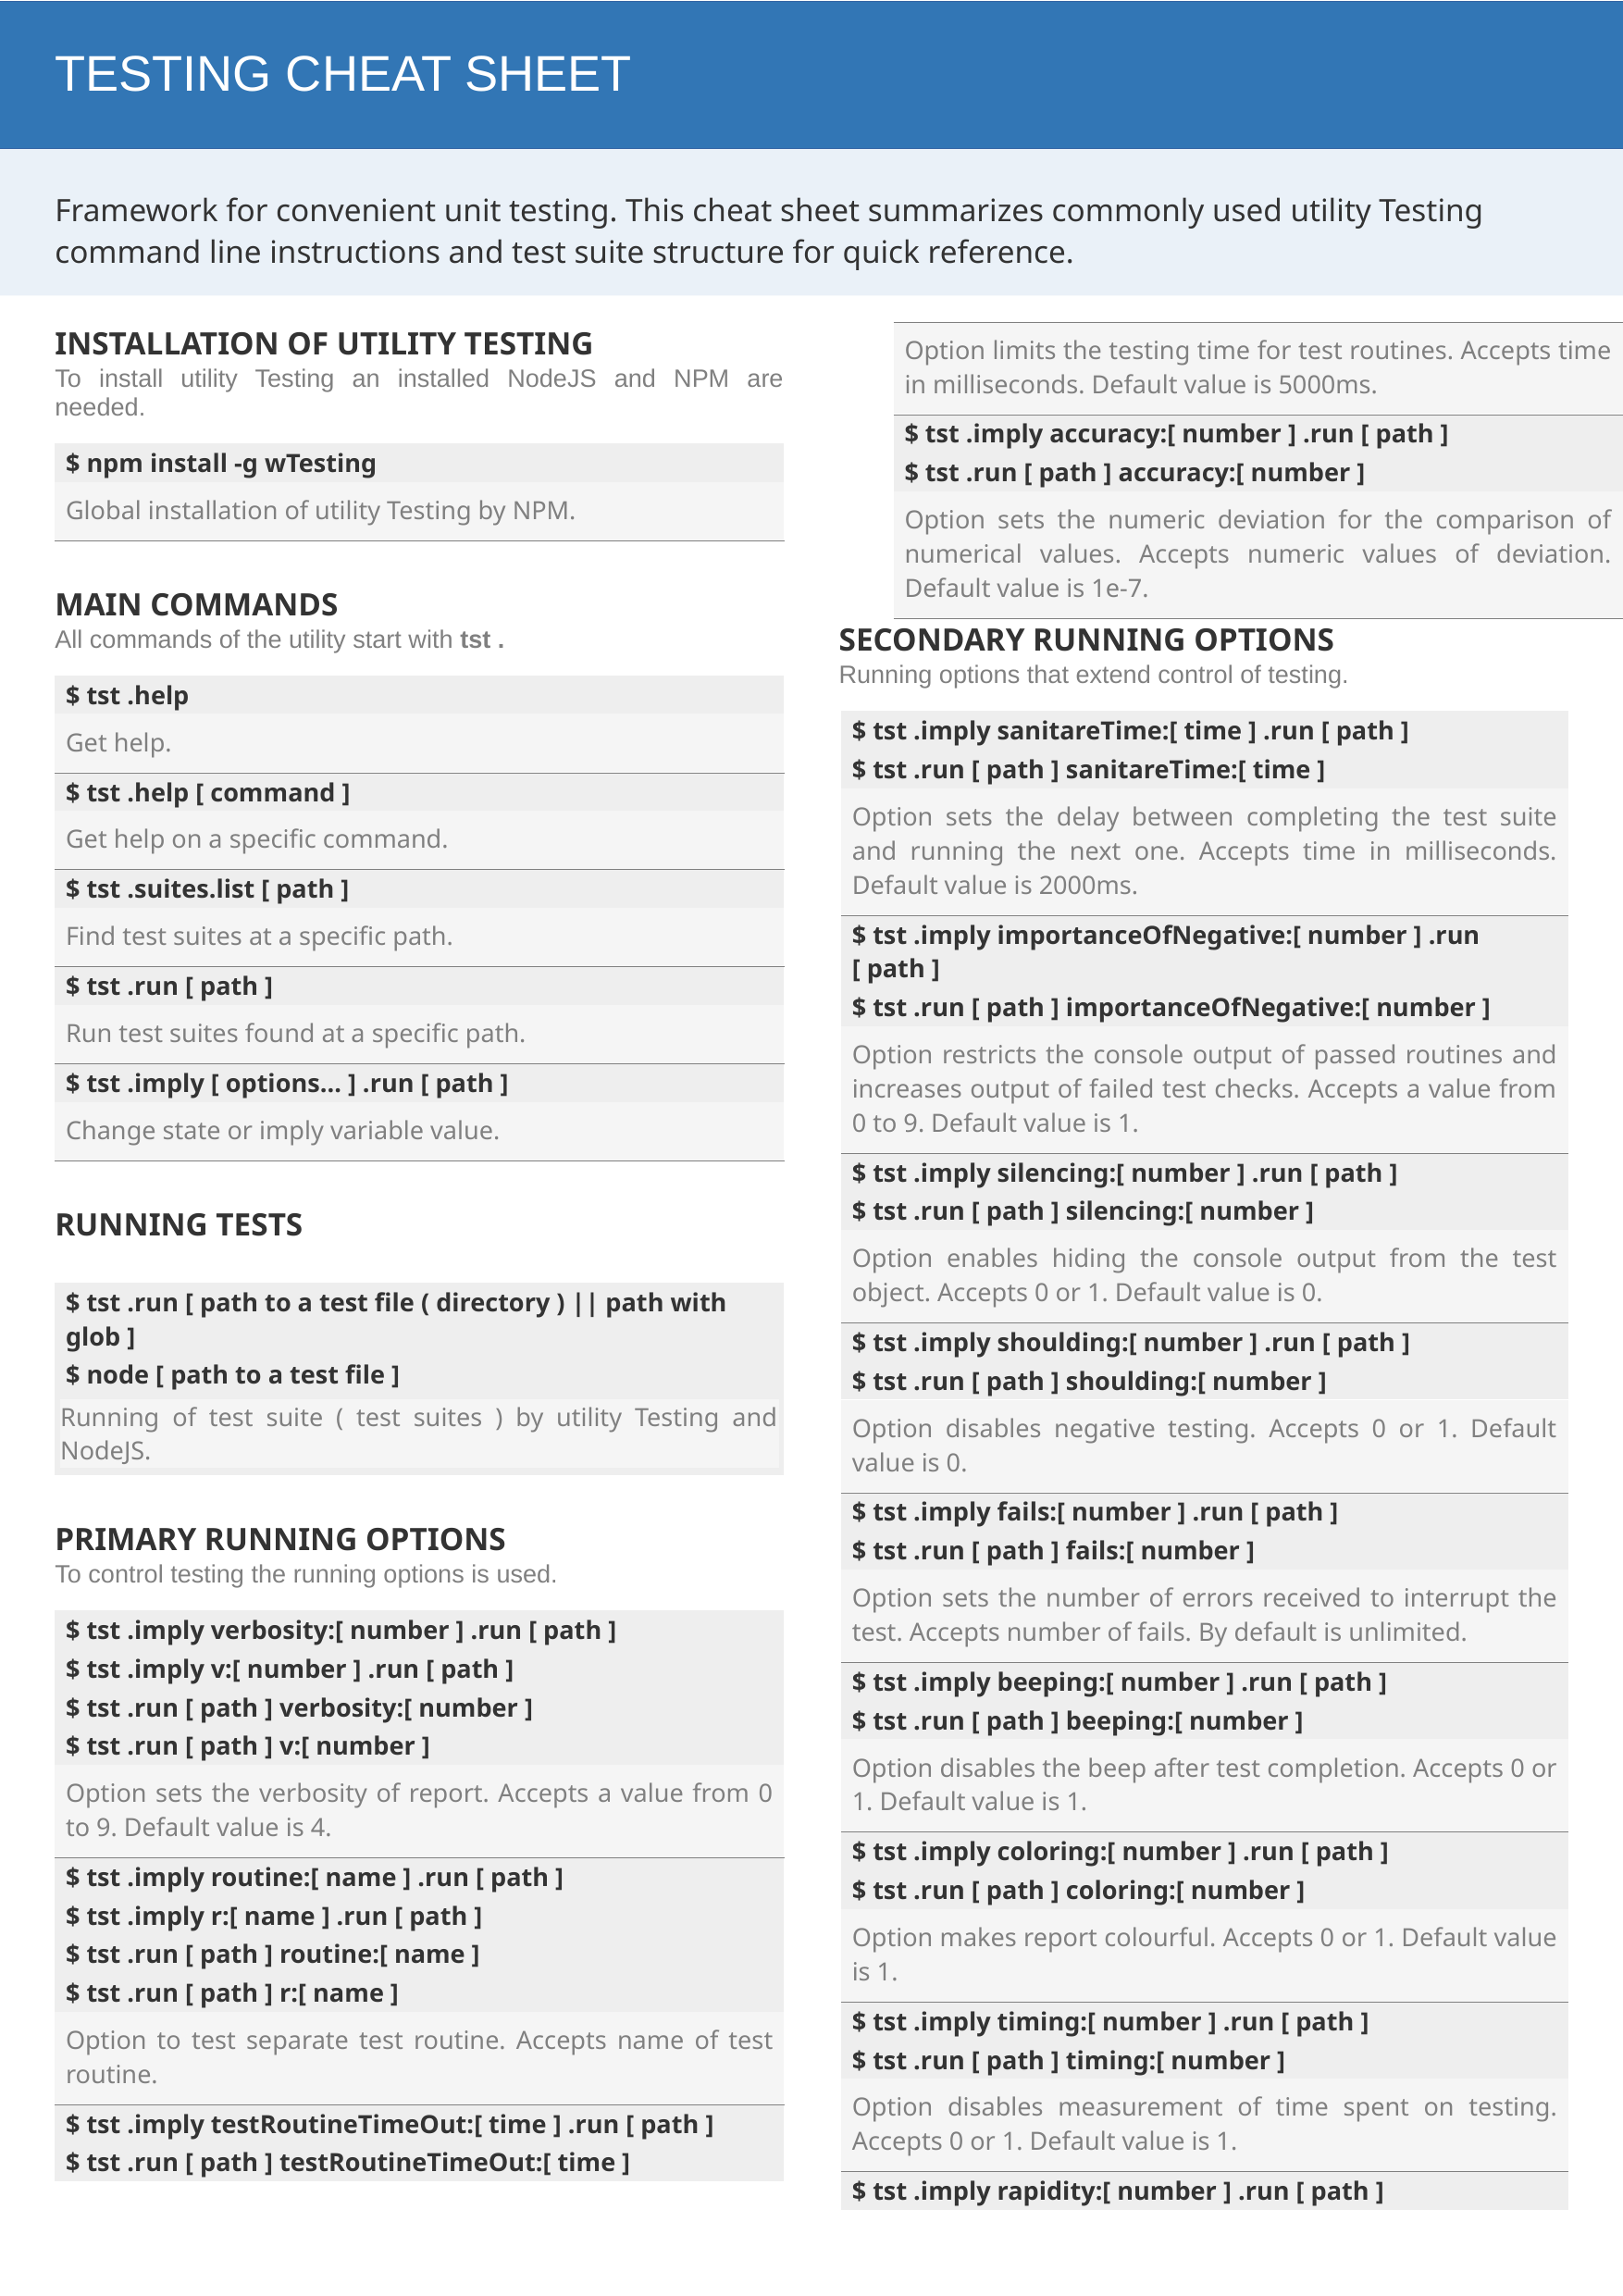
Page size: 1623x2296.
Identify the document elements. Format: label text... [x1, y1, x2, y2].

table_cell $ tst .imply importanceOfNegative:[ number ] .run [ path ] $ tst .run [ path ] importanceOfNegative:[ number ] [841, 916, 1568, 1026]
table_cell $ tst .imply shoulding:[ number ] .run [ path ] $ tst .run [ path ] shoulding:[ number ] [841, 1323, 1568, 1399]
table_header $ npm install -g wTesting [55, 443, 784, 482]
table_cell $ tst .help [ command ] [55, 774, 784, 811]
table_cell $ tst .imply coloring:[ number ] .run [ path ] $ tst .run [ path ] coloring:[ number ] [841, 1832, 1568, 1909]
table_cell $ tst .imply fails:[ number ] .run [ path ] $ tst .run [ path ] fails:[ number ] [841, 1494, 1568, 1570]
table_cell $ tst .imply timing:[ number ] .run [ path ] $ tst .run [ path ] timing:[ number ] [841, 2003, 1568, 2079]
table_cell Global installation of utility Testing by NPM. [55, 482, 784, 540]
table_cell Option disables measurement of time spent on testing. Accepts 0 or 1. Default value is 1. [841, 2079, 1568, 2171]
table_cell Option sets the verbosity of report. Accepts a value from 0 to 9. Default value is 4. [55, 1765, 784, 1857]
table_cell $ tst .imply rapidity:[ number ] .run [ path ] [841, 2172, 1568, 2210]
table_cell $ tst .run [ path ] [55, 967, 784, 1005]
table_cell $ tst .imply beeping:[ number ] .run [ path ] $ tst .run [ path ] beeping:[ number ] [841, 1663, 1568, 1739]
table_cell Option sets the number of errors received to interrupt the test. Accepts number of fails. By default is unlimited. [841, 1570, 1568, 1662]
table_cell Find test suites at a specific path. [55, 908, 784, 966]
subtitle PRIMARY RUNNING OPTIONS [55, 1518, 784, 1559]
table_cell Change state or imply variable value. [55, 1102, 784, 1160]
table_cell $ tst .imply testRoutineTimeOut:[ time ] .run [ path ] $ tst .run [ path ] testRoutineTimeOut:[ time ] [55, 2105, 784, 2181]
table_cell Option limits the testing time for test routines. Accepts time in milliseconds. Default value is 5000ms. [894, 323, 1623, 414]
table_header $ tst .run [ path to a test file ( directory ) || path with glob ] $ node [ path to a test file ] [55, 1283, 784, 1394]
table_header $ tst .imply verbosity:[ number ] .run [ path ] $ tst .imply v:[ number ] .run [ path ] $ tst .run [ path ] verbosity:[ number ] $ tst .run [ path ] v:[ number ] [55, 1610, 784, 1765]
text To control testing the running options is used. [55, 1559, 784, 1589]
table_cell Option disables negative testing. Accepts 0 or 1. Default value is 0. [841, 1400, 1568, 1492]
text Running options that extend control of testing. [838, 660, 1568, 689]
subtitle MAIN COMMANDS [55, 582, 784, 625]
table_cell Option makes report colourful. Accepts 0 or 1. Default value is 1. [841, 1909, 1568, 2002]
subtitle RUNNING TESTS [55, 1202, 784, 1245]
table_header $ tst .help [55, 676, 784, 714]
table_cell Option restricts the console output of passed routines and increases output of failed test checks. Accepts a value from 0 to 9. Default value is 1. [841, 1026, 1568, 1153]
subtitle INSTALLATION OF UTILITY TESTING [55, 321, 784, 364]
table_cell Option to test separate test routine. Accepts name of test routine. [55, 2012, 784, 2104]
table_cell Run test suites found at a specific path. [55, 1005, 784, 1063]
table_cell $ tst .imply [ options... ] .run [ path ] [55, 1064, 784, 1102]
table_cell $ tst .suites.list [ path ] [55, 870, 784, 908]
table_cell Option disables the beep after test completion. Accepts 0 or 1. Default value is 1. [841, 1739, 1568, 1831]
text All commands of the utility start with tst . [55, 625, 784, 653]
table_cell Get help. [55, 714, 784, 772]
table_header $ tst .imply sanitareTime:[ time ] .run [ path ] $ tst .run [ path ] sanitareTime:[ time ] [841, 711, 1568, 788]
table_cell $ tst .imply accuracy:[ number ] .run [ path ] $ tst .run [ path ] accuracy:[ number ] [894, 416, 1623, 491]
subtitle SECONDARY RUNNING OPTIONS [838, 618, 1568, 660]
table_cell Running of test suite ( test suites ) by utility Testing and NodeJS. [55, 1394, 784, 1475]
table_cell Option enables hiding the console output from the test object. Accepts 0 or 1. Default value is 0. [841, 1230, 1568, 1322]
table_cell Option sets the delay between completing the test suite and running the next one. Accepts time in milliseconds. Default value is 2000ms. [841, 788, 1568, 914]
table_cell Get help on a specific command. [55, 811, 784, 869]
table_cell $ tst .imply routine:[ name ] .run [ path ] $ tst .imply r:[ name ] .run [ path ] $ tst .run [ path ] routine:[ name ] $ tst .run [ path ] r:[ name ] [55, 1858, 784, 2012]
table_cell Option sets the numeric deviation for the comparison of numerical values. Accepts numeric values of deviation. Default value is 1e-7. [894, 491, 1623, 618]
text To install utility Testing an installed NodeJS and NPM are needed. [55, 364, 784, 421]
table_cell $ tst .imply silencing:[ number ] .run [ path ] $ tst .run [ path ] silencing:[ number ] [841, 1154, 1568, 1230]
